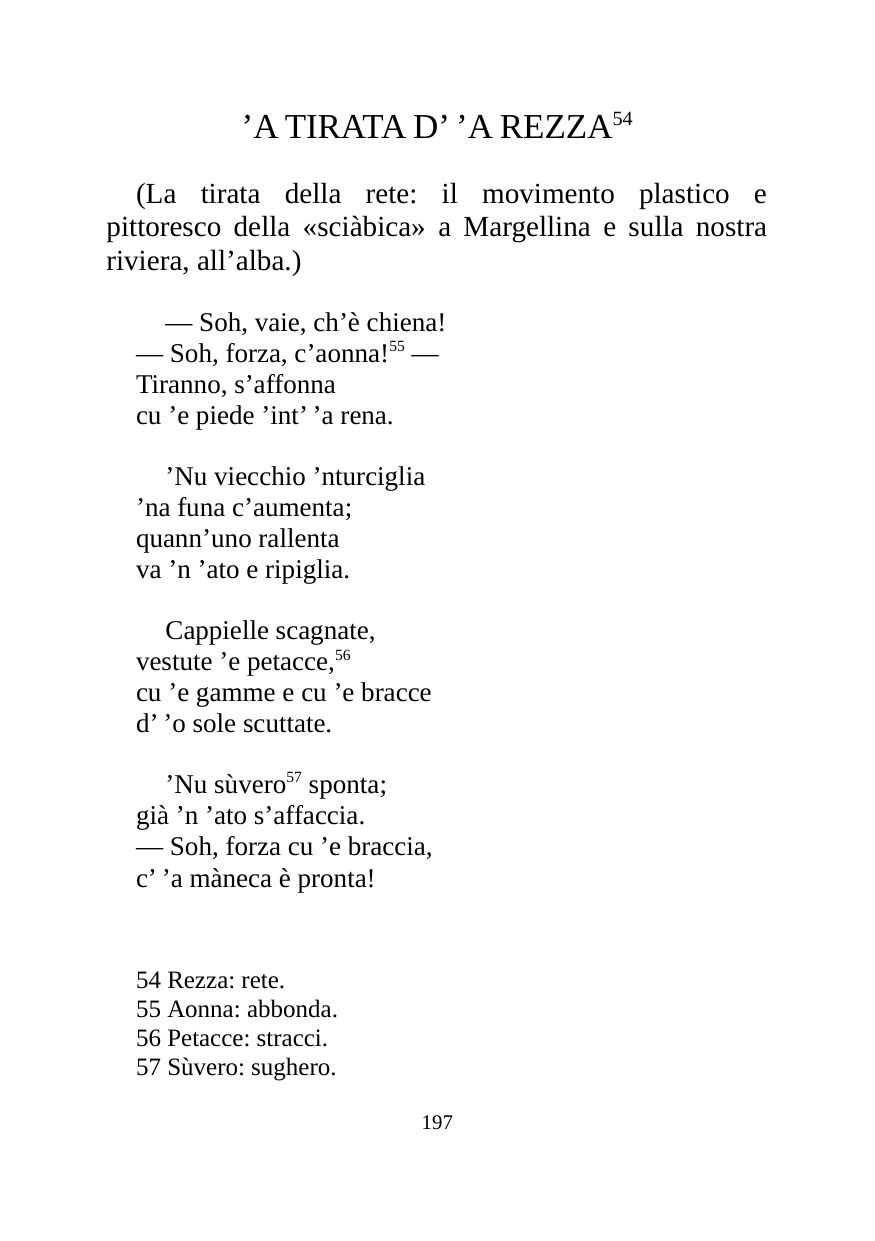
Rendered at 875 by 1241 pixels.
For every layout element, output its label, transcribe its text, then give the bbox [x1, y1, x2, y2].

text Rezza: rete. [106, 965, 768, 994]
subtitle ’A TIRATA D’ ’A REZZA [106, 106, 768, 146]
text — Soh, vaie, ch’è chiena! — Soh, forza, c’aonna! — Tiranno, s’affonna cu ’e piede ’int’ ’a rena. [136, 306, 768, 431]
text ’Nu sùvero sponta; già ’n ’ato s’affaccia. — Soh, forza cu ’e braccia, c’ ’a màneca è pronta! [136, 768, 768, 893]
text ’Nu viecchio ’nturciglia ’na funa c’aumenta; quann’uno rallenta va ’n ’ato e ripiglia. [136, 460, 768, 585]
text Petacce: stracci. [106, 1023, 768, 1052]
text Cappielle scagnate, vestute ’e petacce, cu ’e gamme e cu ’e bracce d’ ’o sole scuttate. [136, 614, 768, 739]
text (La tirata della rete: il movimento plastico e pittoresco della «sciàbica» a Margellina e sulla nostra riviera, all’alba.) [106, 176, 768, 277]
text Sùvero: sughero. [106, 1052, 768, 1080]
text Aonna: abbonda. [106, 994, 768, 1023]
